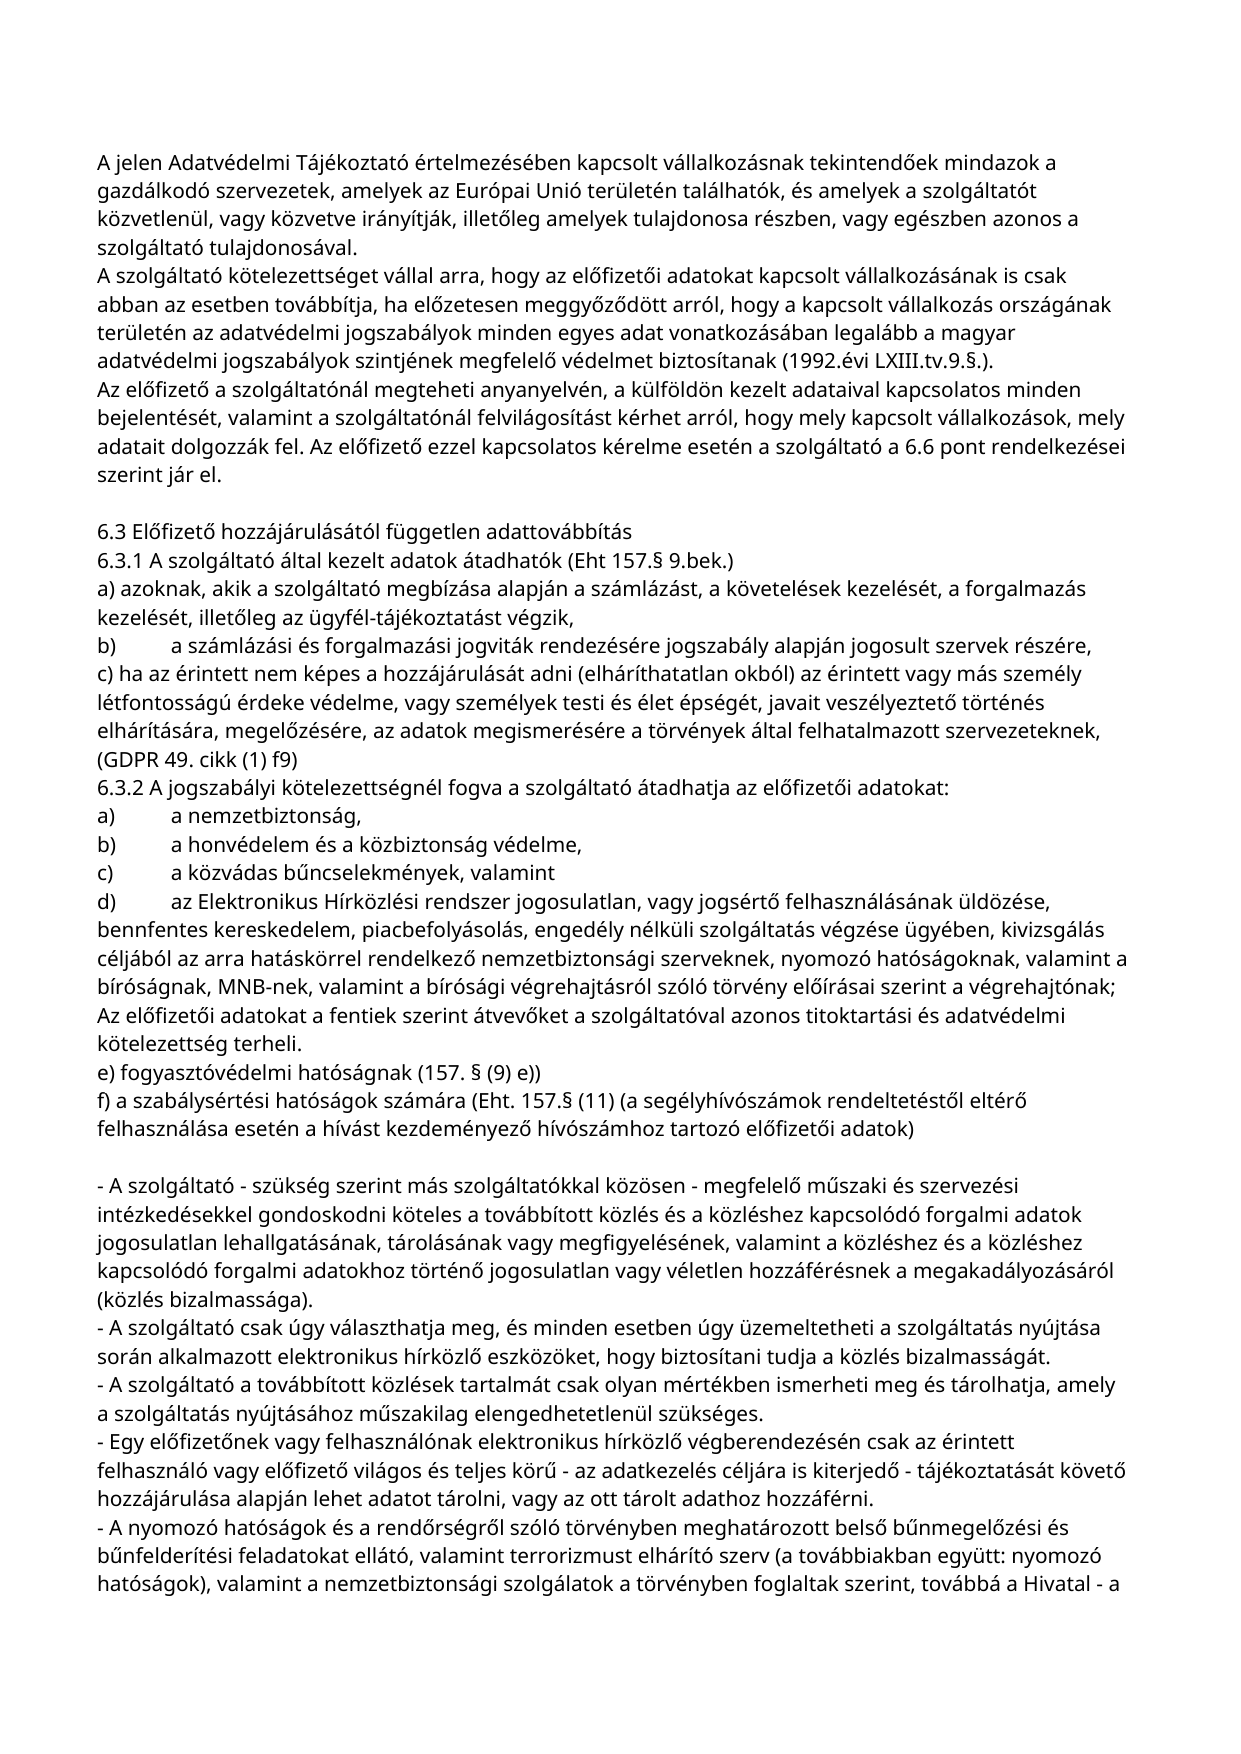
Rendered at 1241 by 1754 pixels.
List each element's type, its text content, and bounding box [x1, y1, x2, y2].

text b) a honvédelem és a közbiztonság védelme, [97, 830, 1130, 858]
text A jelen Adatvédelmi Tájékoztató értelmezésében kapcsolt vállalkozásnak tekintendőek mindazok a gazdálkodó szervezetek, amelyek az Európai Unió területén találhatók, és amelyek a szolgáltatót közvetlenül, vagy közvetve irányítják, illetőleg amelyek tulajdonosa részben, vagy egészben azonos a szolgáltató tulajdonosával. [97, 148, 1130, 261]
text f) a szabálysértési hatóságok számára (Eht. 157.§ (11) (a segélyhívószámok rendeltetéstől eltérő felhasználása esetén a hívást kezdeményező hívószámhoz tartozó előfizetői adatok) [97, 1086, 1130, 1143]
text a) a nemzetbiztonság, [97, 802, 1130, 830]
text - A nyomozó hatóságok és a rendőrségről szóló törvényben meghatározott belső bűnmegelőzési és bűnfelderítési feladatokat ellátó, valamint terrorizmust elhárító szerv (a továbbiakban együtt: nyomozó hatóságok), valamint a nemzetbiztonsági szolgálatok a törvényben foglaltak szerint, továbbá a Hivatal - a [97, 1513, 1130, 1598]
text c) a közvádas bűncselekmények, valamint [97, 858, 1130, 887]
text - A szolgáltató - szükség szerint más szolgáltatókkal közösen - megfelelő műszaki és szervezési intézkedésekkel gondoskodni köteles a továbbított közlés és a közléshez kapcsolódó forgalmi adatok jogosulatlan lehallgatásának, tárolásának vagy megfigyelésének, valamint a közléshez és a közléshez kapcsolódó forgalmi adatokhoz történő jogosulatlan vagy véletlen hozzáférésnek a megakadályozásáról (közlés bizalmassága). [97, 1171, 1130, 1313]
text 6.3 Előfizető hozzájárulásától független adattovábbítás [97, 517, 1130, 546]
text c) ha az érintett nem képes a hozzájárulását adni (elháríthatatlan okból) az érintett vagy más személy létfontosságú érdeke védelme, vagy személyek testi és élet épségét, javait veszélyeztető történés elhárítására, megelőzésére, az adatok megismerésére a törvények által felhatalmazott szervezeteknek, (GDPR 49. cikk (1) f9) [97, 659, 1130, 773]
text d) az Elektronikus Hírközlési rendszer jogosulatlan, vagy jogsértő felhasználásának üldözése, bennfentes kereskedelem, piacbefolyásolás, engedély nélküli szolgáltatás végzése ügyében, kivizsgálás céljából az arra hatáskörrel rendelkező nemzetbiztonsági szerveknek, nyomozó hatóságoknak, valamint a bíróságnak, MNB-nek, valamint a bírósági végrehajtásról szóló törvény előírásai szerint a végrehajtónak; Az előfizetői adatokat a fentiek szerint átvevőket a szolgáltatóval azonos titoktartási és adatvédelmi kötelezettség terheli. [97, 887, 1130, 1058]
text A szolgáltató kötelezettséget vállal arra, hogy az előfizetői adatokat kapcsolt vállalkozásának is csak abban az esetben továbbítja, ha előzetesen meggyőződött arról, hogy a kapcsolt vállalkozás országának területén az adatvédelmi jogszabályok minden egyes adat vonatkozásában legalább a magyar adatvédelmi jogszabályok szintjének megfelelő védelmet biztosítanak (1992.évi LXIII.tv.9.§.). [97, 261, 1130, 375]
text a) azoknak, akik a szolgáltató megbízása alapján a számlázást, a követelések kezelését, a forgalmazás kezelését, illetőleg az ügyfél-tájékoztatást végzik, [97, 574, 1130, 631]
text 6.3.1 A szolgáltató által kezelt adatok átadhatók (Eht 157.§ 9.bek.) [97, 546, 1130, 574]
text - A szolgáltató a továbbított közlések tartalmát csak olyan mértékben ismerheti meg és tárolhatja, amely a szolgáltatás nyújtásához műszakilag elengedhetetlenül szükséges. [97, 1370, 1130, 1427]
text - A szolgáltató csak úgy választhatja meg, és minden esetben úgy üzemeltetheti a szolgáltatás nyújtása során alkalmazott elektronikus hírközlő eszközöket, hogy biztosítani tudja a közlés bizalmasságát. [97, 1313, 1130, 1370]
text Az előfizető a szolgáltatónál megteheti anyanyelvén, a külföldön kezelt adataival kapcsolatos minden bejelentését, valamint a szolgáltatónál felvilágosítást kérhet arról, hogy mely kapcsolt vállalkozások, mely adatait dolgozzák fel. Az előfizető ezzel kapcsolatos kérelme esetén a szolgáltató a 6.6 pont rendelkezései szerint jár el. [97, 375, 1130, 489]
text e) fogyasztóvédelmi hatóságnak (157. § (9) e)) [97, 1058, 1130, 1086]
text - Egy előfizetőnek vagy felhasználónak elektronikus hírközlő végberendezésén csak az érintett felhasználó vagy előfizető világos és teljes körű - az adatkezelés céljára is kiterjedő - tájékoztatását követő hozzájárulása alapján lehet adatot tárolni, vagy az ott tárolt adathoz hozzáférni. [97, 1427, 1130, 1513]
text 6.3.2 A jogszabályi kötelezettségnél fogva a szolgáltató átadhatja az előfizetői adatokat: [97, 773, 1130, 802]
text b) a számlázási és forgalmazási jogviták rendezésére jogszabály alapján jogosult szervek részére, [97, 631, 1130, 659]
